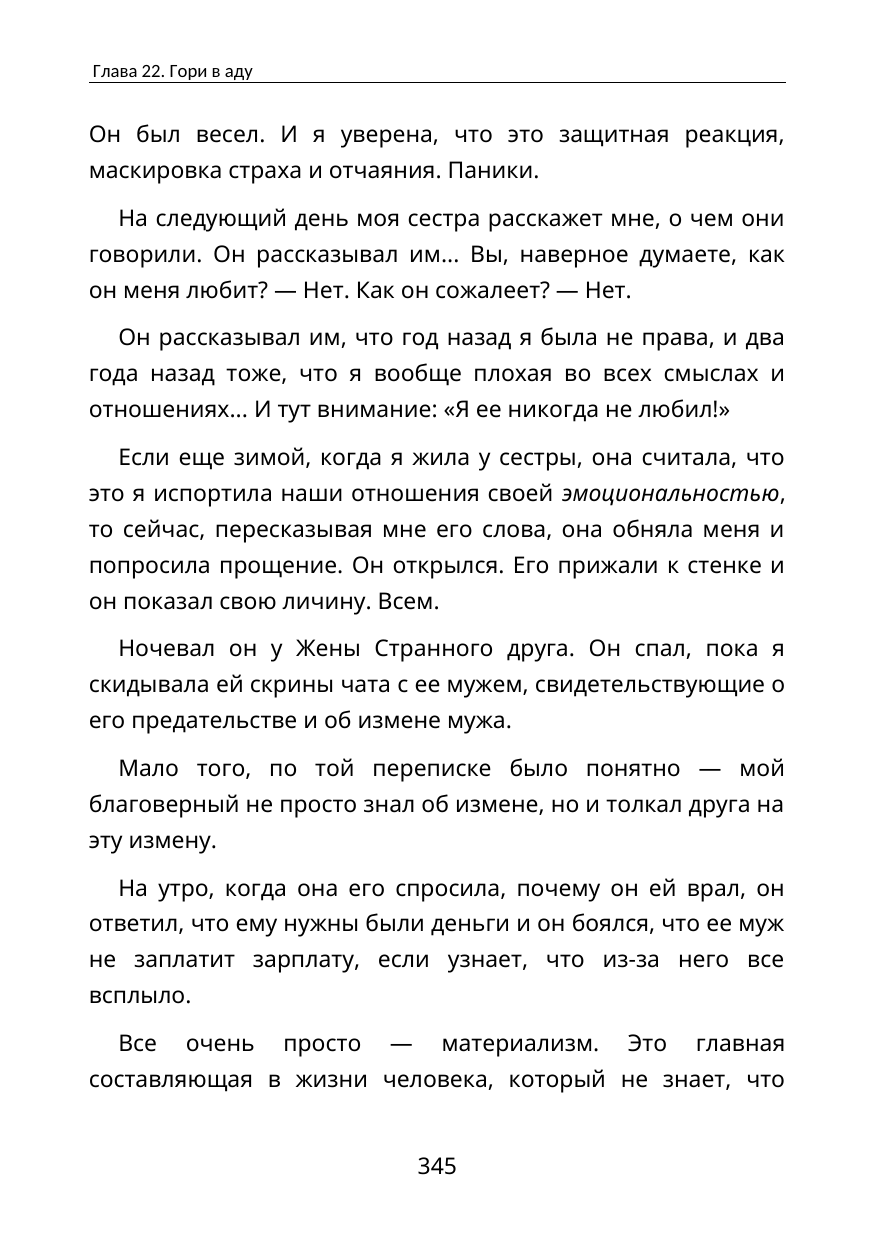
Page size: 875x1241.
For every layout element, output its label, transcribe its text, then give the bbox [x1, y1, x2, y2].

text Он рассказывал им, что год назад я была не права, и два года назад тоже, что я вообще плохая во всех смыслах и отношениях... И тут внимание: «Я ее никогда не любил!» [88, 321, 786, 424]
text На утро, когда она его спросила, почему он ей врал, он ответил, что ему нужны были деньги и он боялся, что ее муж не заплатит зарплату, если узнает, что из-за него все всплыло. [88, 871, 786, 1011]
text Он был весел. И я уверена, что это защитная реакция, маскировка страха и отчаяния. Паники. [88, 118, 786, 185]
text Все очень просто — материализм. Это главная составляющая в жизни человека, который не знает, что [88, 1027, 786, 1094]
text Если еще зимой, когда я жила у сестры, она считала, что это я испортила наши отношения своей эмоциональностью, то сейчас, пересказывая мне его слова, она обняла меня и попросила прощение. Он открылся. Его прижали к стенке и он показал свою личину. Всем. [88, 441, 786, 616]
text На следующий день моя сестра расскажет мне, о чем они говорили. Он рассказывал им... Вы, наверное думаете, как он меня любит? — Нет. Как он сожалеет? — Нет. [88, 202, 786, 305]
text Мало того, по той переписке было понятно — мой благоверный не просто знал об измене, но и толкал друга на эту измену. [88, 752, 786, 855]
text Ночевал он у Жены Странного друга. Он спал, пока я скидывала ей скрины чата с ее мужем, свидетельствующие о его предательстве и об измене мужа. [88, 632, 786, 735]
